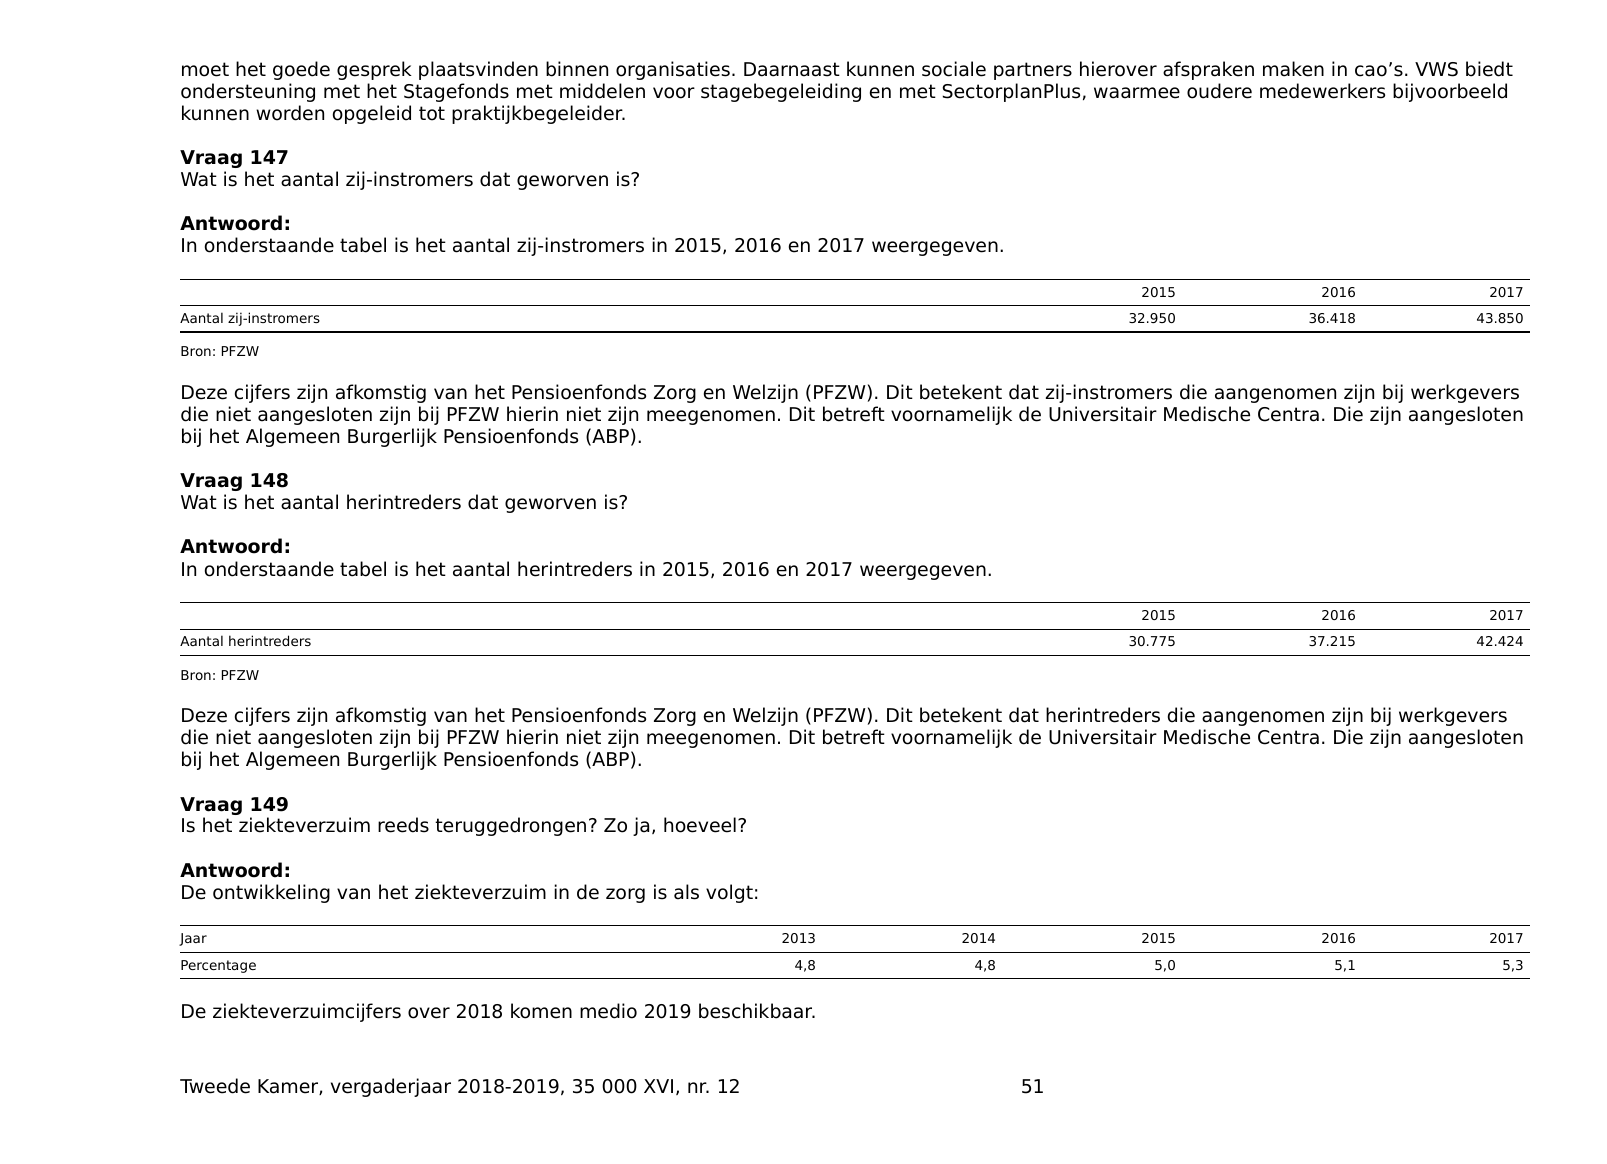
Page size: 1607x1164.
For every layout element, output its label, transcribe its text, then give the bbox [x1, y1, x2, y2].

table_cell Aantal herintreders [180, 630, 1002, 654]
table_header [180, 280, 1002, 305]
text De ontwikkeling van het ziekteverzuim in de zorg is als volgt: [180, 882, 1529, 903]
text Antwoord: [180, 536, 1529, 558]
table_cell Aantal zij-instromers [180, 306, 1002, 331]
text Wat is het aantal herintreders dat geworven is? [180, 492, 1529, 514]
text Vraag 147 [180, 147, 1529, 169]
table_header 2016 [1182, 926, 1361, 952]
text Vraag 149 [180, 793, 1529, 815]
table_cell 37.215 [1182, 630, 1361, 654]
text Deze cijfers zijn afkomstig van het Pensioenfonds Zorg en Welzijn (PFZW). Dit betekent dat zij-instromers die aangenomen zijn bij werkgevers die niet aangesloten zijn bij PFZW hierin niet zijn meegenomen. Dit betreft voornamelijk de Universitair Medische Centra. Die zijn aangesloten bij het Algemeen Burgerlijk Pensioenfonds (ABP). [180, 382, 1529, 448]
table_cell 32.950 [1002, 306, 1182, 331]
table_header 2017 [1361, 280, 1529, 305]
table_cell 5,3 [1361, 953, 1529, 978]
table_header 2015 [1002, 926, 1182, 952]
text Vraag 148 [180, 470, 1529, 492]
table_cell 42.424 [1361, 630, 1529, 654]
table_cell Percentage [180, 953, 642, 978]
table_header [180, 603, 1002, 628]
table_cell 43.850 [1361, 306, 1529, 331]
table_cell 36.418 [1182, 306, 1361, 331]
table_header 2016 [1182, 280, 1361, 305]
text Is het ziekteverzuim reeds teruggedrongen? Zo ja, hoeveel? [180, 815, 1529, 837]
text Antwoord: [180, 859, 1529, 882]
table_header 2015 [1002, 280, 1182, 305]
text In onderstaande tabel is het aantal herintreders in 2015, 2016 en 2017 weergegeven. [180, 558, 1529, 580]
table_header 2015 [1002, 603, 1182, 628]
table_header 2014 [822, 926, 1002, 952]
text Wat is het aantal zij-instromers dat geworven is? [180, 169, 1529, 191]
table_header 2013 [642, 926, 822, 952]
table_cell 5,1 [1182, 953, 1361, 978]
table_cell 5,0 [1002, 953, 1182, 978]
table_header Jaar [180, 926, 642, 952]
table_cell Bron: PFZW [180, 333, 1529, 360]
text Antwoord: [180, 213, 1529, 235]
table_header 2017 [1361, 603, 1529, 628]
table_cell 30.775 [1002, 630, 1182, 654]
text De ziekteverzuimcijfers over 2018 komen medio 2019 beschikbaar. [180, 1001, 1529, 1023]
text moet het goede gesprek plaatsvinden binnen organisaties. Daarnaast kunnen sociale partners hierover afspraken maken in cao’s. VWS biedt ondersteuning met het Stagefonds met middelen voor stagebegeleiding en met SectorplanPlus, waarmee oudere medewerkers bijvoorbeeld kunnen worden opgeleid tot praktijkbegeleider. [180, 59, 1529, 125]
table_cell 4,8 [642, 953, 822, 978]
table_header 2017 [1361, 926, 1529, 952]
text In onderstaande tabel is het aantal zij-instromers in 2015, 2016 en 2017 weergegeven. [180, 235, 1529, 257]
text Deze cijfers zijn afkomstig van het Pensioenfonds Zorg en Welzijn (PFZW). Dit betekent dat herintreders die aangenomen zijn bij werkgevers die niet aangesloten zijn bij PFZW hierin niet zijn meegenomen. Dit betreft voornamelijk de Universitair Medische Centra. Die zijn aangesloten bij het Algemeen Burgerlijk Pensioenfonds (ABP). [180, 705, 1529, 771]
table_cell Bron: PFZW [180, 656, 1529, 683]
table_cell 4,8 [822, 953, 1002, 978]
table_header 2016 [1182, 603, 1361, 628]
